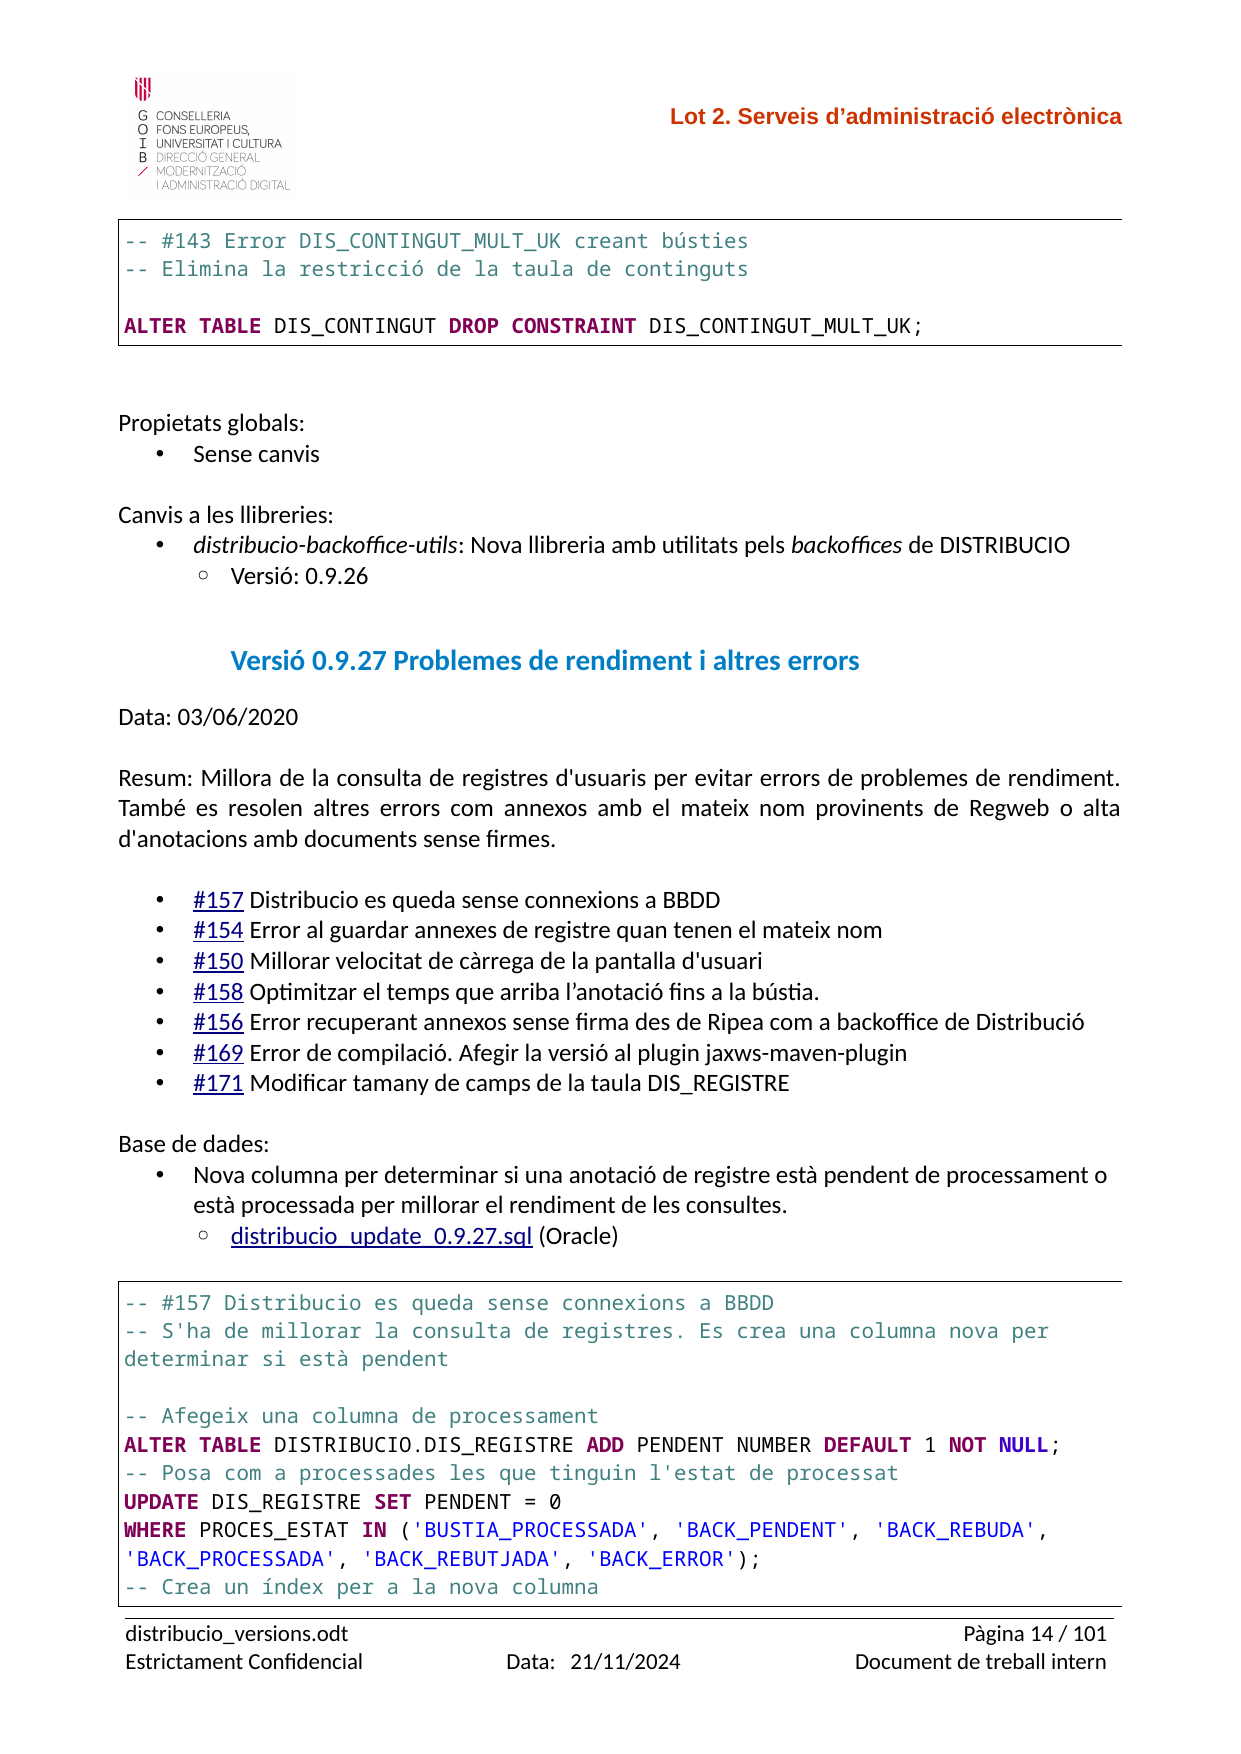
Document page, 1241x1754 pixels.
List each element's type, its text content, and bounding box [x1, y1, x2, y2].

list Sense canvis [156, 438, 1122, 468]
list Nova columna per determinar si una anotació de registre està pendent de processament o està processada per millorar el rendiment de les consultes. [156, 1159, 1122, 1220]
table_header -- #143 Error DIS_CONTINGUT_MULT_UK creant bústies -- Elimina la restricció de la taula de continguts ALTER TABLE DIS_CONTINGUT DROP CONSTRAINT DIS_CONTINGUT_MULT_UK; [119, 220, 1122, 345]
text Canvis a les llibreries: [118, 499, 1122, 529]
list Versió: 0.9.26 [193, 560, 1122, 591]
subtitle Versió 0.9.27 Problemes de rendiment i altres errors [153, 642, 1122, 677]
text Data: 03/06/2020 [118, 701, 1122, 732]
list #157 Distribucio es queda sense connexions a BBDD [156, 884, 1122, 915]
table_header -- #157 Distribucio es queda sense connexions a BBDD -- S'ha de millorar la consulta de registres. Es crea una columna nova per determinar si està pendent -- Afegeix una columna de processament ALTER TABLE DISTRIBUCIO.DIS_REGISTRE ADD PENDENT NUMBER DEFAULT 1 NOT NULL; -- Posa com a processades les que tinguin l'estat de processat UPDATE DIS_REGISTRE SET PENDENT = 0 WHERE PROCES_ESTAT IN ('BUSTIA_PROCESSADA', 'BACK_PENDENT', 'BACK_REBUDA', 'BACK_PROCESSADA', 'BACK_REBUTJADA', 'BACK_ERROR'); -- Crea un índex per a la nova columna [119, 1282, 1122, 1606]
list #150 Millorar velocitat de càrrega de la pantalla d'usuari [156, 945, 1122, 976]
list distribucio-backoffice-utils: Nova llibreria amb utilitats pels backoffices de DISTRIBUCIO [156, 529, 1122, 560]
list #156 Error recuperant annexos sense firma des de Ripea com a backoffice de Distribució [156, 1006, 1122, 1037]
text Propietats globals: [118, 407, 1122, 438]
list #169 Error de compilació. Afegir la versió al plugin jaxws-maven-plugin [156, 1037, 1122, 1067]
list distribucio_update_0.9.27.sql (Oracle) [193, 1220, 1122, 1250]
list #154 Error al guardar annexes de registre quan tenen el mateix nom [156, 915, 1122, 945]
text Base de dades: [118, 1128, 1122, 1159]
picture [126, 70, 299, 197]
list #158 Optimitzar el temps que arriba l’anotació fins a la bústia. [156, 976, 1122, 1006]
list #171 Modificar tamany de camps de la taula DIS_REGISTRE [156, 1067, 1122, 1098]
text Resum: Millora de la consulta de registres d'usuaris per evitar errors de problemes de rendiment. També es resolen altres errors com annexos amb el mateix nom provinents de Regweb o alta d'anotacions amb documents sense firmes. [118, 762, 1122, 854]
